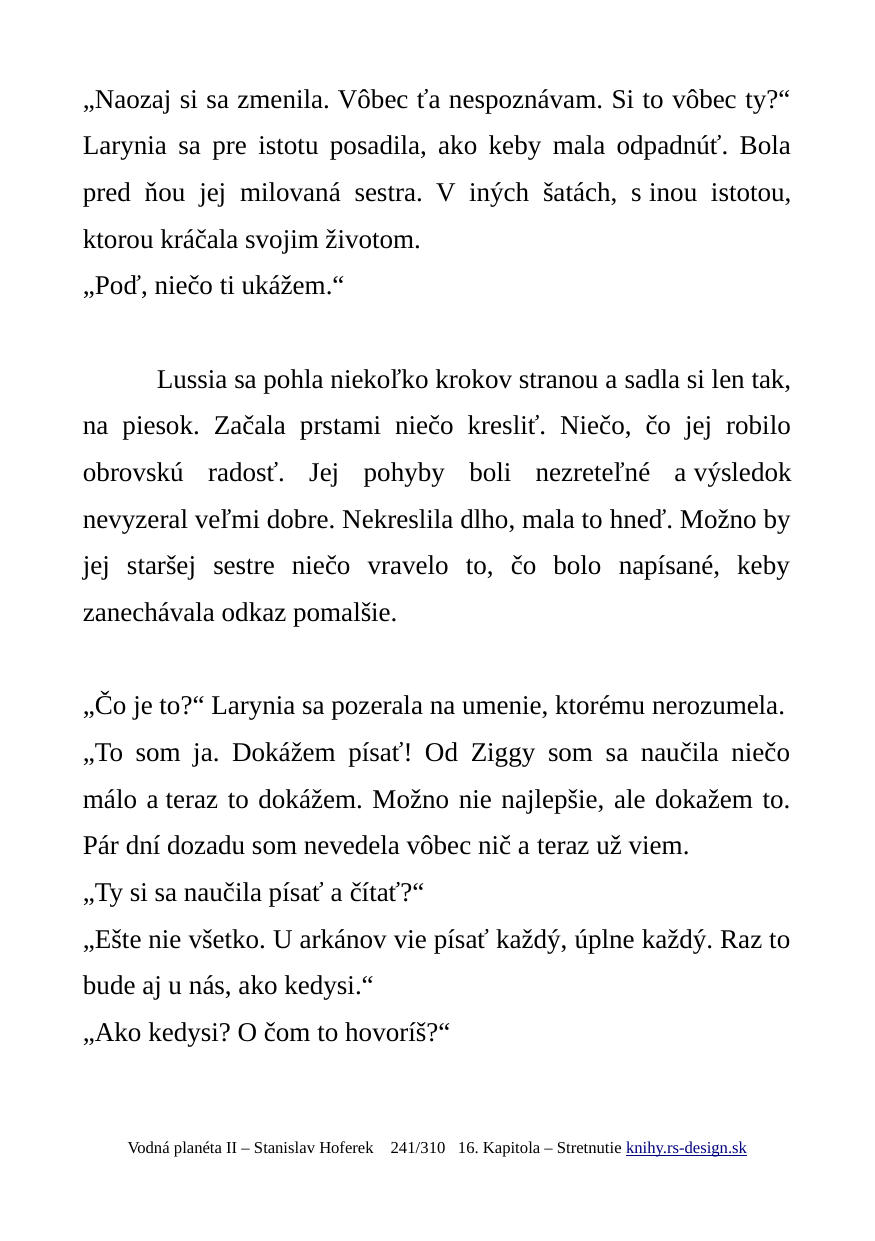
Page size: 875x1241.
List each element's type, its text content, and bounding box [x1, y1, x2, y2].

text „To som ja. Dokážem písať! Od Ziggy som sa naučila niečo málo a teraz to dokážem. Možno nie najlepšie, ale dokažem to. Pár dní dozadu som nevedela vôbec nič a teraz už viem. [83, 736, 791, 861]
text „Naozaj si sa zmenila. Vôbec ťa nespoznávam. Si to vôbec ty?“ Larynia sa pre istotu posadila, ako keby mala odpadnúť. Bola pred ňou jej milovaná sestra. V iných šatách, s inou istotou, ktorou kráčala svojim životom. [83, 83, 791, 254]
text „Poď, niečo ti ukážem.“ [83, 269, 791, 301]
text „Ešte nie všetko. U arkánov vie písať každý, úplne každý. Raz to bude aj u nás, ako kedysi.“ [83, 923, 791, 1001]
text Lussia sa pohla niekoľko krokov stranou a sadla si len tak, na piesok. Začala prstami niečo kresliť. Niečo, čo jej robilo obrovskú radosť. Jej pohyby boli nezreteľné a výsledok nevyzeral veľmi dobre. Nekreslila dlho, mala to hneď. Možno by jej staršej sestre niečo vravelo to, čo bolo napísané, keby zanechávala odkaz pomalšie. [83, 363, 791, 627]
text „Čo je to?“ Larynia sa pozerala na umenie, ktorému nerozumela. [83, 689, 791, 721]
text „Ako kedysi? O čom to hovoríš?“ [83, 1016, 791, 1047]
text „Ty si sa naučila písať a čítať?“ [83, 876, 791, 907]
